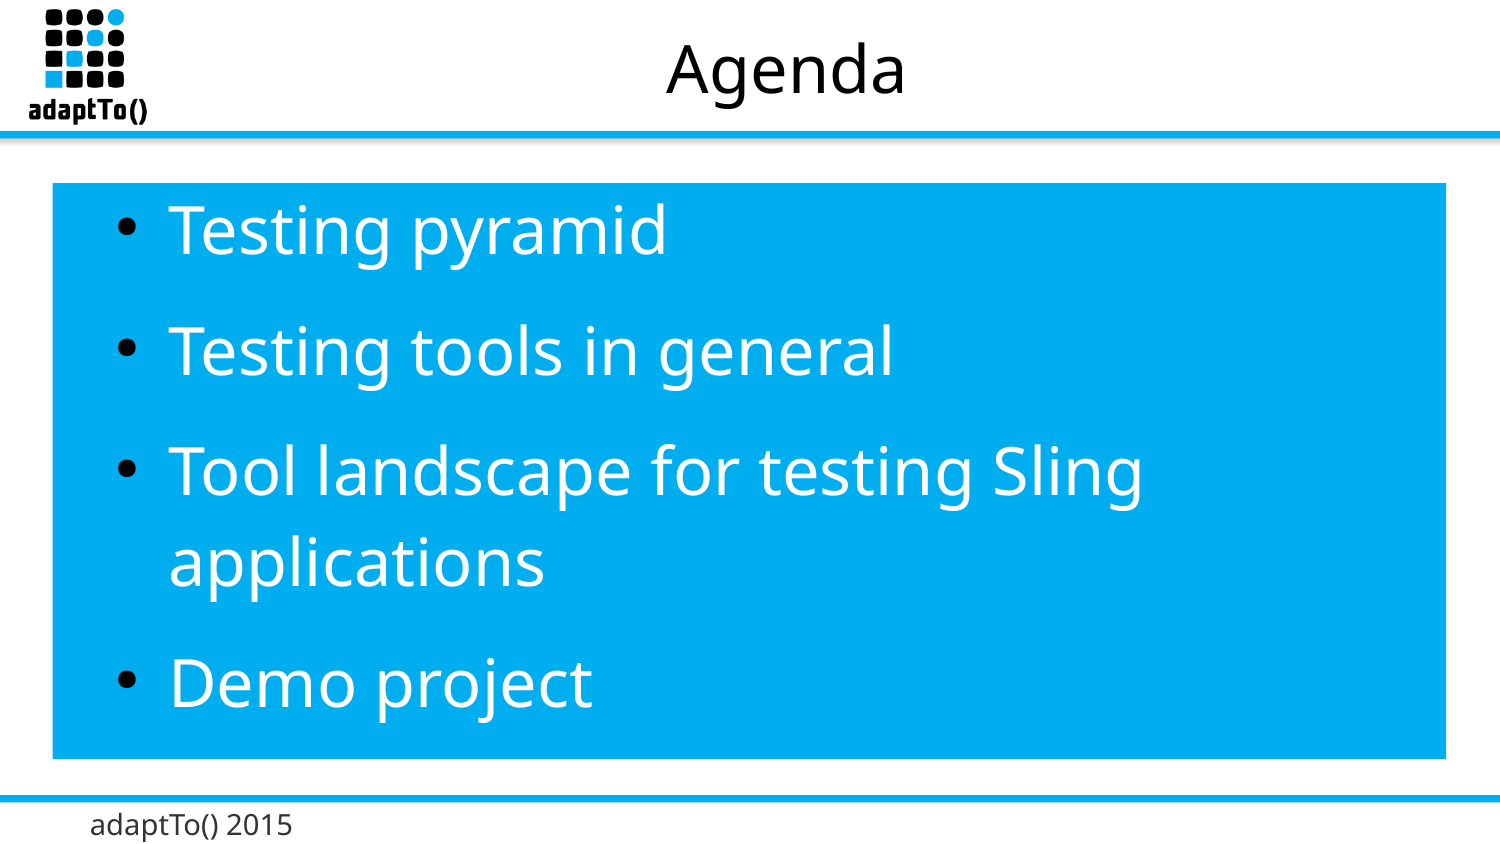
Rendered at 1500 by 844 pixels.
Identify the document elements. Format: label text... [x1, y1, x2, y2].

title Agenda [150, 15, 1425, 121]
picture [27, 6, 148, 126]
list Testing pyramid Testing tools in general Tool landscape for testing Sling applications Demo project [52, 183, 1447, 760]
